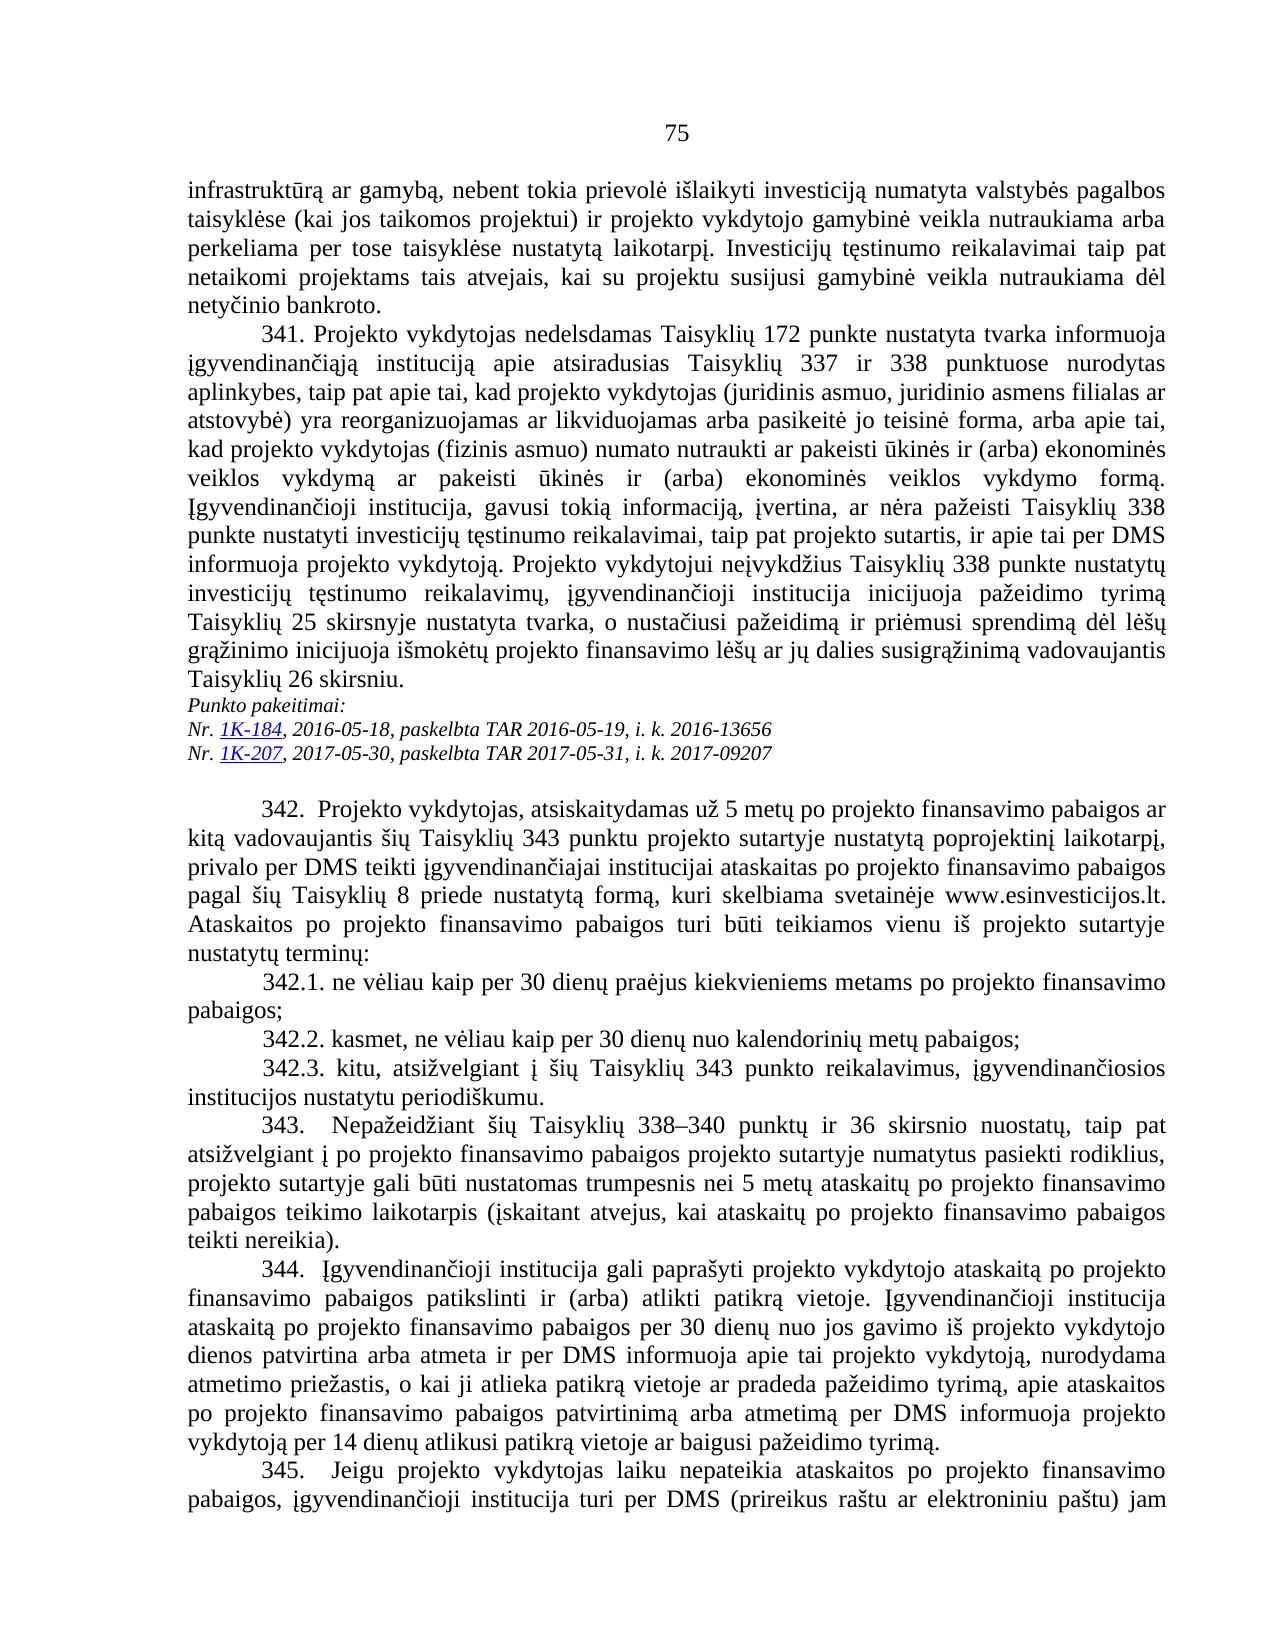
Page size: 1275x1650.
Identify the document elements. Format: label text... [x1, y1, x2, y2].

text infrastruktūrą ar gamybą, nebent tokia prievolė išlaikyti investiciją numatyta valstybės pagalbos taisyklėse (kai jos taikomos projektui) ir projekto vykdytojo gamybinė veikla nutraukiama arba perkeliama per tose taisyklėse nustatytą laikotarpį. Investicijų tęstinumo reikalavimai taip pat netaikomi projektams tais atvejais, kai su projektu susijusi gamybinė veikla nutraukiama dėl netyčinio bankroto. [187, 176, 1167, 319]
text 342.2. kasmet, ne vėliau kaip per 30 dienų nuo kalendorinių metų pabaigos; [187, 1024, 1167, 1053]
text 344. Įgyvendinančioji institucija gali paprašyti projekto vykdytojo ataskaitą po projekto finansavimo pabaigos patikslinti ir (arba) atlikti patikrą vietoje. Įgyvendinančioji institucija ataskaitą po projekto finansavimo pabaigos per 30 dienų nuo jos gavimo iš projekto vykdytojo dienos patvirtina arba atmeta ir per DMS informuoja apie tai projekto vykdytoją, nurodydama atmetimo priežastis, o kai ji atlieka patikrą vietoje ar pradeda pažeidimo tyrimą, apie ataskaitos po projekto finansavimo pabaigos patvirtinimą arba atmetimą per DMS informuoja projekto vykdytoją per 14 dienų atlikusi patikrą vietoje ar baigusi pažeidimo tyrimą. [187, 1254, 1167, 1455]
text 342.3. kitu, atsižvelgiant į šių Taisyklių 343 punkto reikalavimus, įgyvendinančiosios institucijos nustatytu periodiškumu. [187, 1053, 1167, 1110]
text 341. Projekto vykdytojas nedelsdamas Taisyklių 172 punkte nustatyta tvarka informuoja įgyvendinančiąją instituciją apie atsiradusias Taisyklių 337 ir 338 punktuose nurodytas aplinkybes, taip pat apie tai, kad projekto vykdytojas (juridinis asmuo, juridinio asmens filialas ar atstovybė) yra reorganizuojamas ar likviduojamas arba pasikeitė jo teisinė forma, arba apie tai, kad projekto vykdytojas (fizinis asmuo) numato nutraukti ar pakeisti ūkinės ir (arba) ekonominės veiklos vykdymą ar pakeisti ūkinės ir (arba) ekonominės veiklos vykdymo formą. Įgyvendinančioji institucija, gavusi tokią informaciją, įvertina, ar nėra pažeisti Taisyklių 338 punkte nustatyti investicijų tęstinumo reikalavimai, taip pat projekto sutartis, ir apie tai per DMS informuoja projekto vykdytoją. Projekto vykdytojui neįvykdžius Taisyklių 338 punkte nustatytų investicijų tęstinumo reikalavimų, įgyvendinančioji institucija inicijuoja pažeidimo tyrimą Taisyklių 25 skirsnyje nustatyta tvarka, o nustačiusi pažeidimą ir priėmusi sprendimą dėl lėšų grąžinimo inicijuoja išmokėtų projekto finansavimo lėšų ar jų dalies susigrąžinimą vadovaujantis Taisyklių 26 skirsniu. [187, 319, 1167, 693]
text 343. Nepažeidžiant šių Taisyklių 338–340 punktų ir 36 skirsnio nuostatų, taip pat atsižvelgiant į po projekto finansavimo pabaigos projekto sutartyje numatytus pasiekti rodiklius, projekto sutartyje gali būti nustatomas trumpesnis nei 5 metų ataskaitų po projekto finansavimo pabaigos teikimo laikotarpis (įskaitant atvejus, kai ataskaitų po projekto finansavimo pabaigos teikti nereikia). [187, 1110, 1167, 1254]
text Nr. 1K-207, 2017-05-30, paskelbta TAR 2017-05-31, i. k. 2017-09207 [187, 741, 1167, 765]
text 342. Projekto vykdytojas, atsiskaitydamas už 5 metų po projekto finansavimo pabaigos ar kitą vadovaujantis šių Taisyklių 343 punktu projekto sutartyje nustatytą poprojektinį laikotarpį, privalo per DMS teikti įgyvendinančiajai institucijai ataskaitas po projekto finansavimo pabaigos pagal šių Taisyklių 8 priede nustatytą formą, kuri skelbiama svetainėje www.esinvesticijos.lt. Ataskaitos po projekto finansavimo pabaigos turi būti teikiamos vienu iš projekto sutartyje nustatytų terminų: [187, 794, 1167, 967]
text 345. Jeigu projekto vykdytojas laiku nepateikia ataskaitos po projekto finansavimo pabaigos, įgyvendinančioji institucija turi per DMS (prireikus raštu ar elektroniniu paštu) jam [187, 1455, 1167, 1513]
text Punkto pakeitimai: [187, 693, 1167, 717]
text 342.1. ne vėliau kaip per 30 dienų praėjus kiekvieniems metams po projekto finansavimo pabaigos; [187, 967, 1167, 1024]
text Nr. 1K-184, 2016-05-18, paskelbta TAR 2016-05-19, i. k. 2016-13656 [187, 717, 1167, 741]
